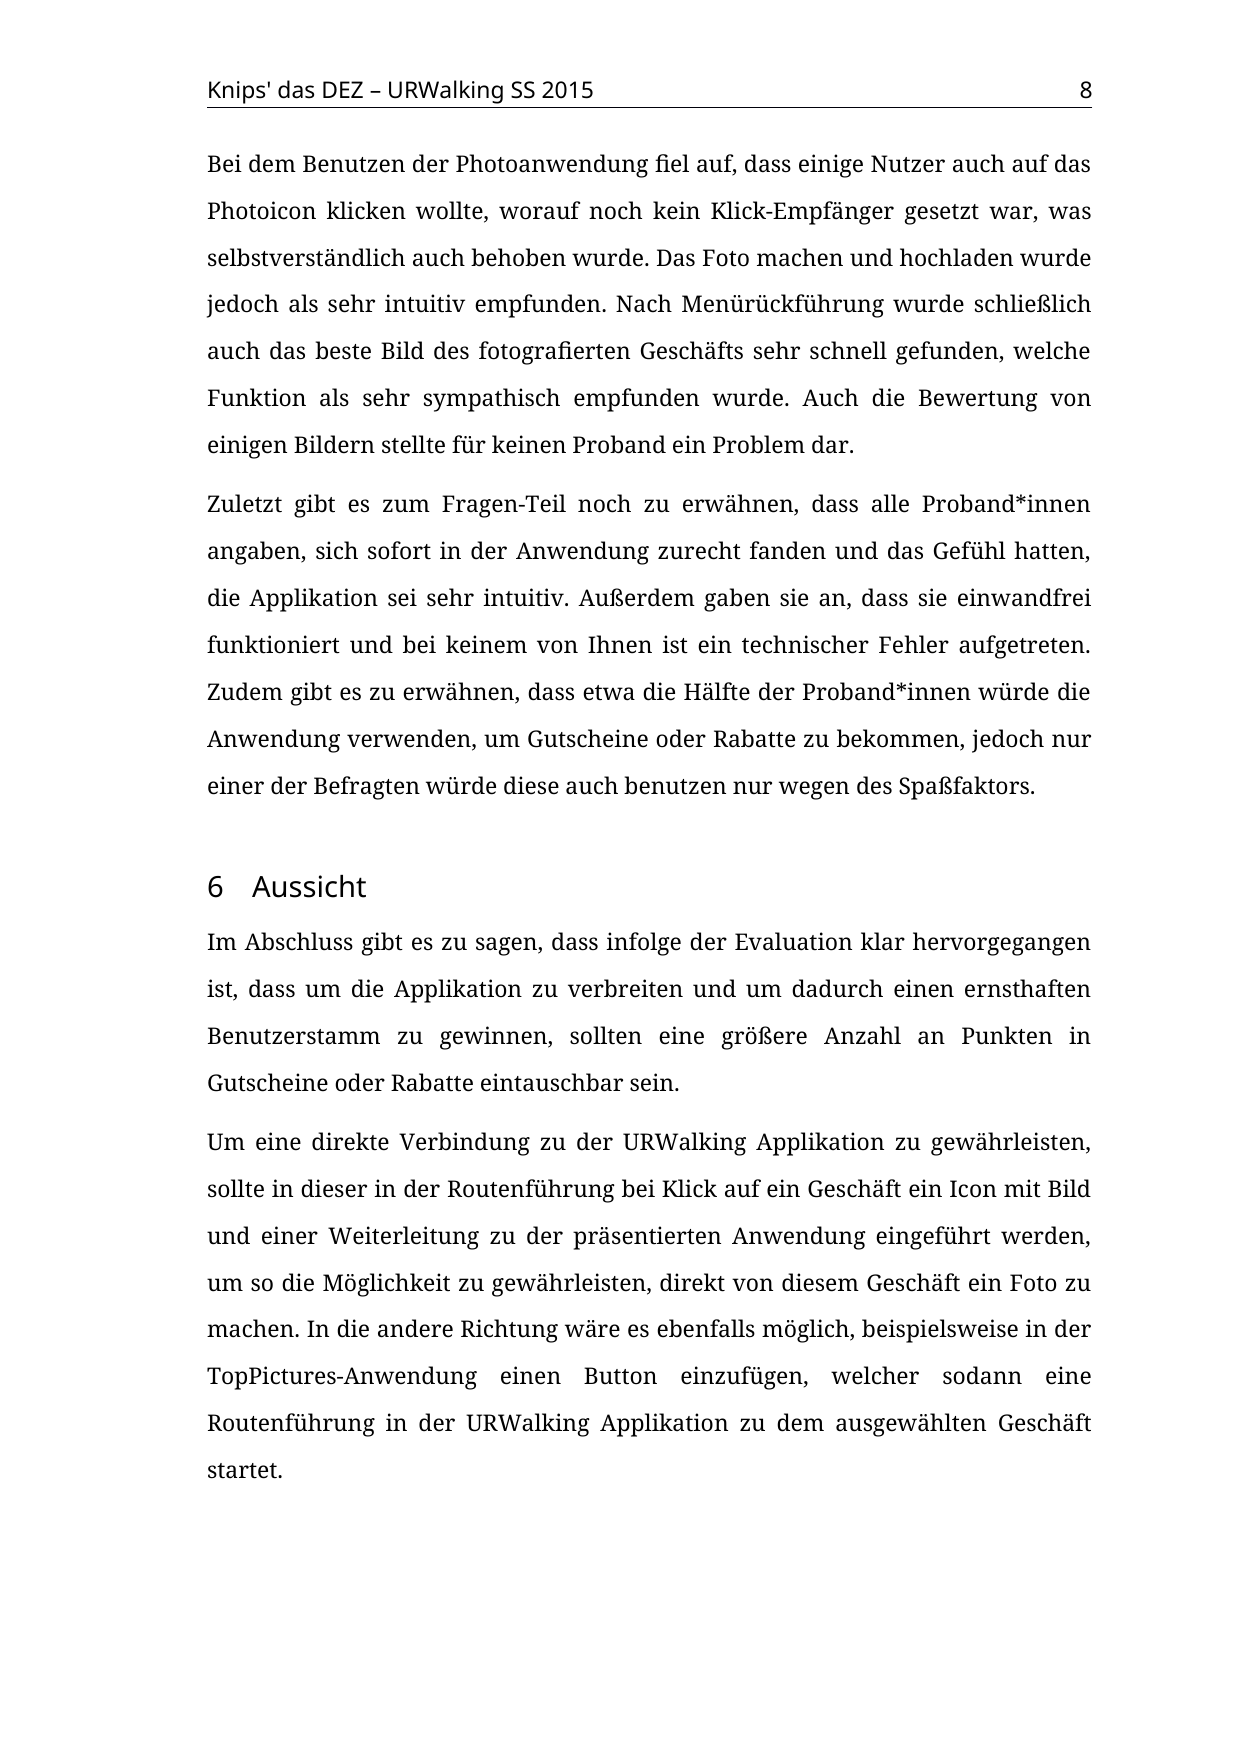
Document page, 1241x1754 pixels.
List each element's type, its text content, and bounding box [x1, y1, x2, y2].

text Bei dem Benutzen der Photoanwendung fiel auf, dass einige Nutzer auch auf das Photoicon klicken wollte, worauf noch kein Klick-Empfänger gesetzt war, was selbstverständlich auch behoben wurde. Das Foto machen und hochladen wurde jedoch als sehr intuitiv empfunden. Nach Menürückführung wurde schließlich auch das beste Bild des fotografierten Geschäfts sehr schnell gefunden, welche Funktion als sehr sympathisch empfunden wurde. Auch die Bewertung von einigen Bildern stellte für keinen Proband ein Problem dar. [207, 148, 1092, 460]
subtitle Aussicht [207, 866, 1092, 906]
text Zuletzt gibt es zum Fragen-Teil noch zu erwähnen, dass alle Proband*innen angaben, sich sofort in der Anwendung zurecht fanden und das Gefühl hatten, die Applikation sei sehr intuitiv. Außerdem gaben sie an, dass sie einwandfrei funktioniert und bei keinem von Ihnen ist ein technischer Fehler aufgetreten. Zudem gibt es zu erwähnen, dass etwa die Hälfte der Proband*innen würde die Anwendung verwenden, um Gutscheine oder Rabatte zu bekommen, jedoch nur einer der Befragten würde diese auch benutzen nur wegen des Spaßfaktors. [207, 488, 1092, 801]
text Um eine direkte Verbindung zu der URWalking Applikation zu gewährleisten, sollte in dieser in der Routenführung bei Klick auf ein Geschäft ein Icon mit Bild und einer Weiterleitung zu der präsentierten Anwendung eingeführt werden, um so die Möglichkeit zu gewährleisten, direkt von diesem Geschäft ein Foto zu machen. In die andere Richtung wäre es ebenfalls möglich, beispielsweise in der TopPictures-Anwendung einen Button einzufügen, welcher sodann eine Routenführung in der URWalking Applikation zu dem ausgewählten Geschäft startet. [207, 1126, 1092, 1485]
text Im Abschluss gibt es zu sagen, dass infolge der Evaluation klar hervorgegangen ist, dass um die Applikation zu verbreiten und um dadurch einen ernsthaften Benutzerstamm zu gewinnen, sollten eine größere Anzahl an Punkten in Gutscheine oder Rabatte eintauschbar sein. [207, 926, 1092, 1098]
